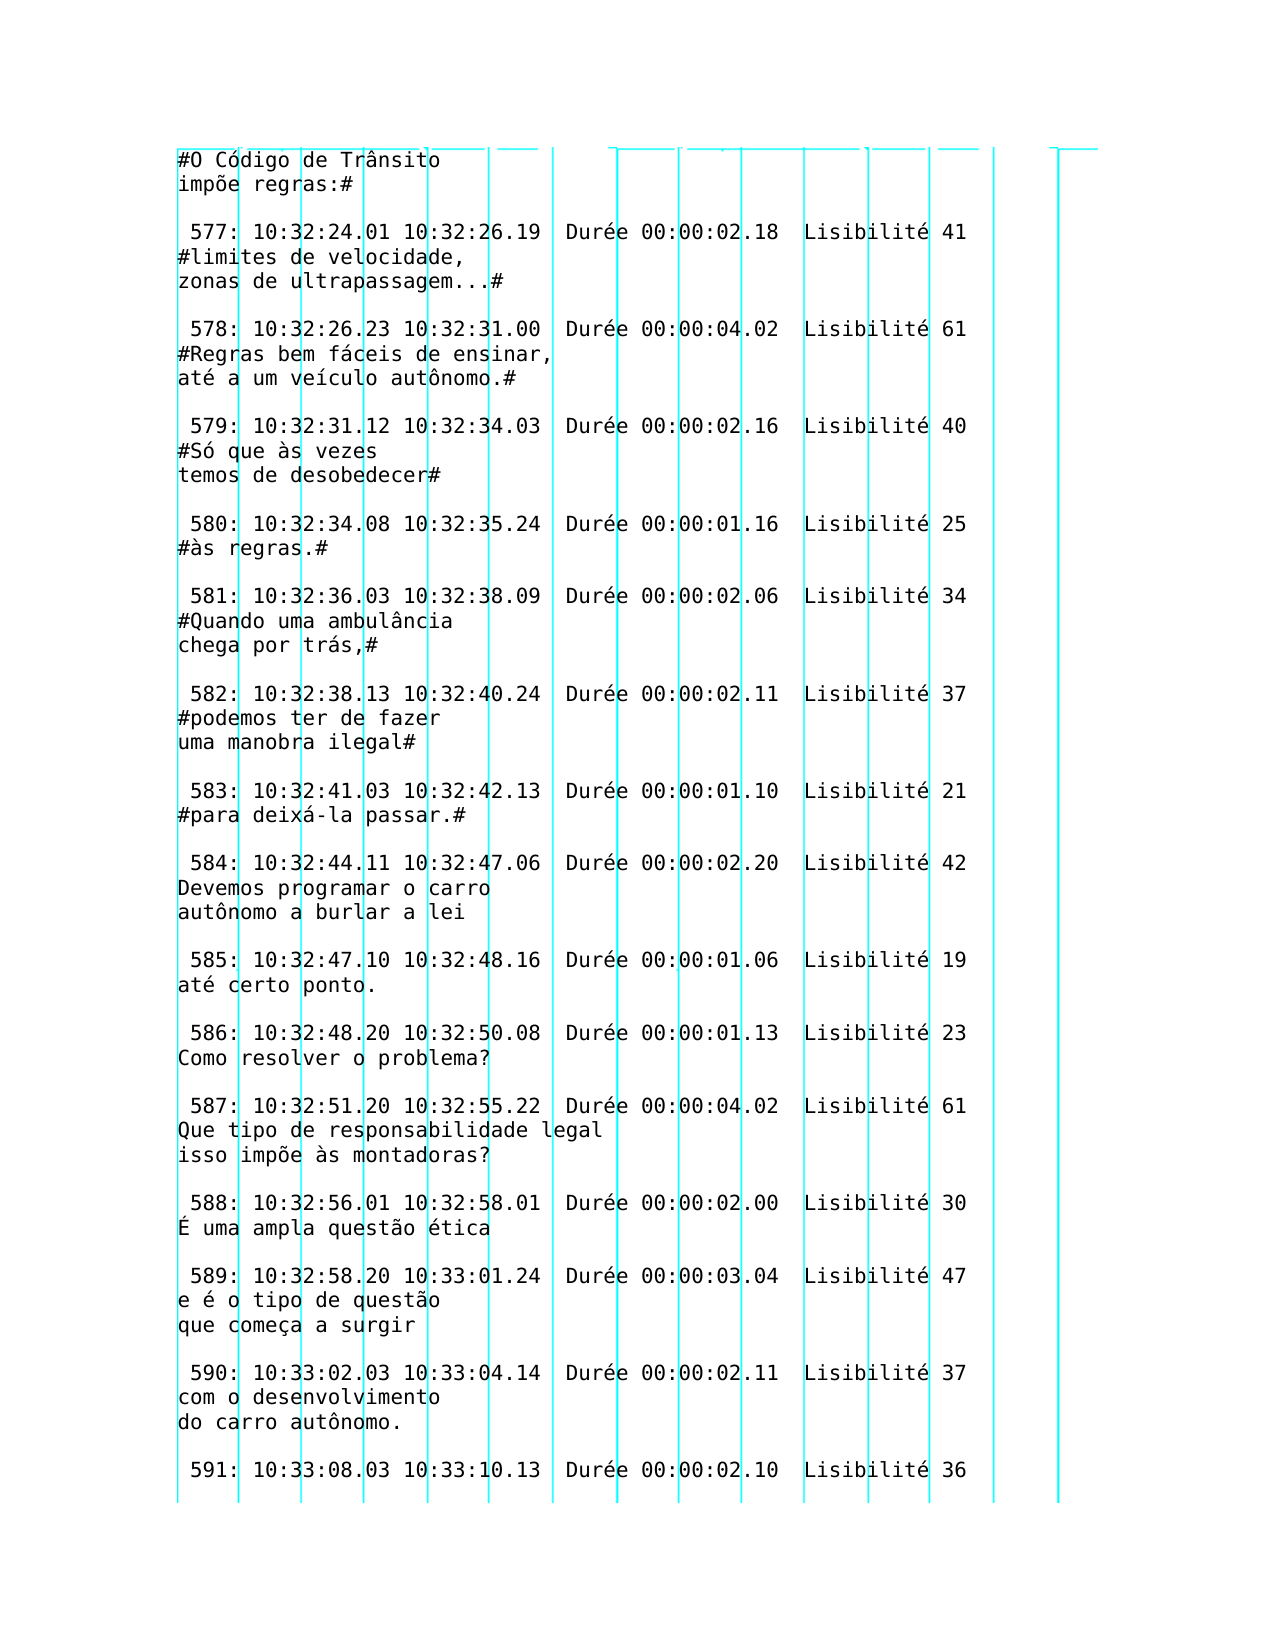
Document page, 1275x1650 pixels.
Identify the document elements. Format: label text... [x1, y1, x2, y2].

text Devemos programar o carro [177, 876, 1098, 900]
picture [177, 1337, 1098, 1361]
text #às regras.# [177, 536, 1098, 560]
picture [177, 1482, 1098, 1503]
text que começa a surgir [177, 1313, 1098, 1337]
text 589: 10:32:58.20 10:33:01.24 Durée 00:00:03.04 Lisibilité 47 [177, 1264, 1098, 1288]
text uma manobra ilegal# [177, 730, 1098, 754]
picture [177, 196, 1098, 220]
text impõe regras:# [177, 172, 1098, 196]
text 591: 10:33:08.03 10:33:10.13 Durée 00:00:02.10 Lisibilité 36 [177, 1458, 1098, 1482]
text Como resolver o problema? [177, 1046, 1098, 1070]
picture [177, 827, 1098, 851]
text e é o tipo de questão [177, 1288, 1098, 1313]
text zonas de ultrapassagem...# [177, 269, 1098, 293]
text É uma ampla questão ética [177, 1216, 1098, 1240]
picture [177, 924, 1098, 948]
picture [177, 754, 1098, 779]
text #Só que às vezes [177, 439, 1098, 463]
picture [177, 1434, 1098, 1458]
text 586: 10:32:48.20 10:32:50.08 Durée 00:00:01.13 Lisibilité 23 [177, 1021, 1098, 1046]
picture [177, 657, 1098, 682]
text chega por trás,# [177, 633, 1098, 657]
text 581: 10:32:36.03 10:32:38.09 Durée 00:00:02.06 Lisibilité 34 [177, 584, 1098, 609]
text #limites de velocidade, [177, 245, 1098, 269]
text temos de desobedecer# [177, 463, 1098, 487]
text 590: 10:33:02.03 10:33:04.14 Durée 00:00:02.11 Lisibilité 37 [177, 1361, 1098, 1385]
text do carro autônomo. [177, 1410, 1098, 1434]
picture [177, 487, 1098, 512]
text até certo ponto. [177, 973, 1098, 997]
text Que tipo de responsabilidade legal [177, 1118, 1098, 1143]
text autônomo a burlar a lei [177, 900, 1098, 924]
picture [177, 293, 1098, 317]
text 578: 10:32:26.23 10:32:31.00 Durée 00:00:04.02 Lisibilité 61 [177, 317, 1098, 342]
text #O Código de Trânsito [177, 148, 1098, 172]
text 582: 10:32:38.13 10:32:40.24 Durée 00:00:02.11 Lisibilité 37 [177, 682, 1098, 706]
text 580: 10:32:34.08 10:32:35.24 Durée 00:00:01.16 Lisibilité 25 [177, 512, 1098, 536]
text #Regras bem fáceis de ensinar, [177, 342, 1098, 366]
text 577: 10:32:24.01 10:32:26.19 Durée 00:00:02.18 Lisibilité 41 [177, 220, 1098, 245]
text 588: 10:32:56.01 10:32:58.01 Durée 00:00:02.00 Lisibilité 30 [177, 1191, 1098, 1216]
text #podemos ter de fazer [177, 706, 1098, 730]
text 587: 10:32:51.20 10:32:55.22 Durée 00:00:04.02 Lisibilité 61 [177, 1094, 1098, 1118]
picture [177, 1070, 1098, 1094]
text até a um veículo autônomo.# [177, 366, 1098, 390]
text isso impõe às montadoras? [177, 1143, 1098, 1167]
picture [177, 1240, 1098, 1264]
picture [177, 390, 1098, 414]
text com o desenvolvimento [177, 1385, 1098, 1410]
picture [177, 560, 1098, 584]
text #para deixá-la passar.# [177, 803, 1098, 827]
picture [177, 997, 1098, 1021]
text #Quando uma ambulância [177, 609, 1098, 633]
text 585: 10:32:47.10 10:32:48.16 Durée 00:00:01.06 Lisibilité 19 [177, 948, 1098, 973]
picture [177, 1167, 1098, 1191]
text 579: 10:32:31.12 10:32:34.03 Durée 00:00:02.16 Lisibilité 40 [177, 414, 1098, 439]
text 583: 10:32:41.03 10:32:42.13 Durée 00:00:01.10 Lisibilité 21 [177, 779, 1098, 803]
text 584: 10:32:44.11 10:32:47.06 Durée 00:00:02.20 Lisibilité 42 [177, 851, 1098, 876]
